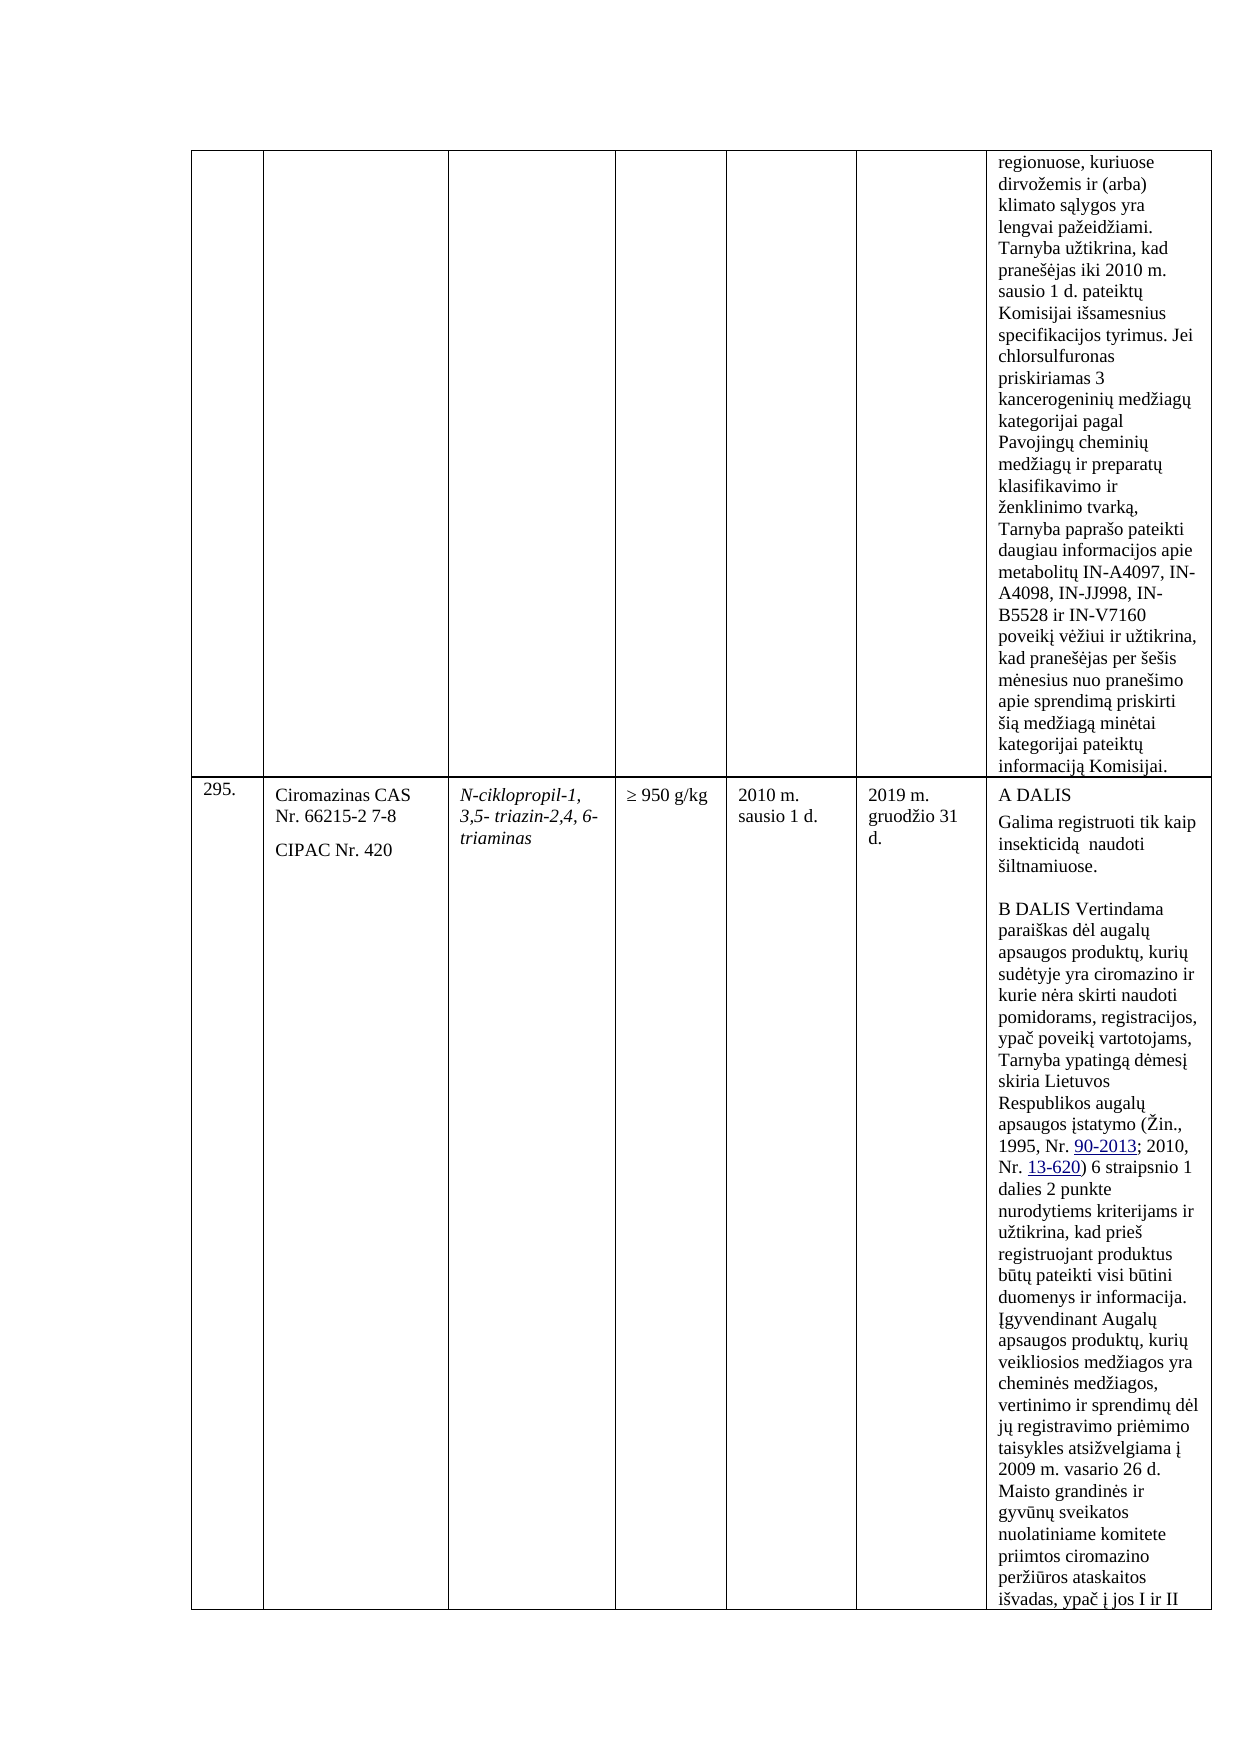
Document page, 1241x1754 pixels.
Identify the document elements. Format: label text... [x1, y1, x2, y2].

table_cell [449, 151, 615, 776]
table_cell 295. [192, 778, 263, 1609]
table_cell 2019 m. gruodžio 31 d. [857, 778, 986, 1609]
table_cell A DALIS Galima registruoti tik kaip insekticidą naudoti šiltnamiuose. B DALIS Vertindama paraiškas dėl augalų apsaugos produktų, kurių sudėtyje yra ciromazino ir kurie nėra skirti naudoti pomidorams, registracijos, ypač poveikį vartotojams, Tarnyba ypatingą dėmesį skiria Lietuvos Respublikos augalų apsaugos įstatymo (Žin., 1995, Nr. 90-2013; 2010, Nr. 13-620) 6 straipsnio 1 dalies 2 punkte nurodytiems kriterijams ir užtikrina, kad prieš registruojant produktus būtų pateikti visi būtini duomenys ir informacija. Įgyvendinant Augalų apsaugos produktų, kurių veikliosios medžiagos yra cheminės medžiagos, vertinimo ir sprendimų dėl jų registravimo priėmimo taisykles atsižvelgiama į 2009 m. vasario 26 d. Maisto grandinės ir gyvūnų sveikatos nuolatiniame komitete priimtos ciromazino peržiūros ataskaitos išvadas, ypač į jos I ir II [987, 778, 1211, 1609]
table_cell [616, 151, 726, 776]
table_cell [727, 151, 856, 776]
table_cell ≥ 950 g/kg [616, 778, 726, 1609]
table_cell Ciromazinas CAS Nr. 66215-2 7-8 CIPAC Nr. 420 [264, 778, 448, 1609]
table_cell [857, 151, 986, 776]
table_cell N-ciklopropil-1, 3,5- triazin-2,4, 6-triaminas [449, 778, 615, 1609]
table_cell [187, 776, 191, 1609]
table_cell regionuose, kuriuose dirvožemis ir (arba) klimato sąlygos yra lengvai pažeidžiami. Tarnyba užtikrina, kad pranešėjas iki 2010 m. sausio 1 d. pateiktų Komisijai išsamesnius specifikacijos tyrimus. Jei chlorsulfuronas priskiriamas 3 kancerogeninių medžiagų kategorijai pagal Pavojingų cheminių medžiagų ir preparatų klasifikavimo ir ženklinimo tvarką, Tarnyba paprašo pateikti daugiau informacijos apie metabolitų IN-A4097, IN-A4098, IN-JJ998, IN-B5528 ir IN-V7160 poveikį vėžiui ir užtikrina, kad pranešėjas per šešis mėnesius nuo pranešimo apie sprendimą priskirti šią medžiagą minėtai kategorijai pateiktų informaciją Komisijai. [987, 151, 1211, 776]
table_cell [187, 150, 191, 776]
table_cell 2010 m. sausio 1 d. [727, 778, 856, 1609]
table_cell [192, 151, 263, 776]
table_cell [264, 151, 448, 776]
